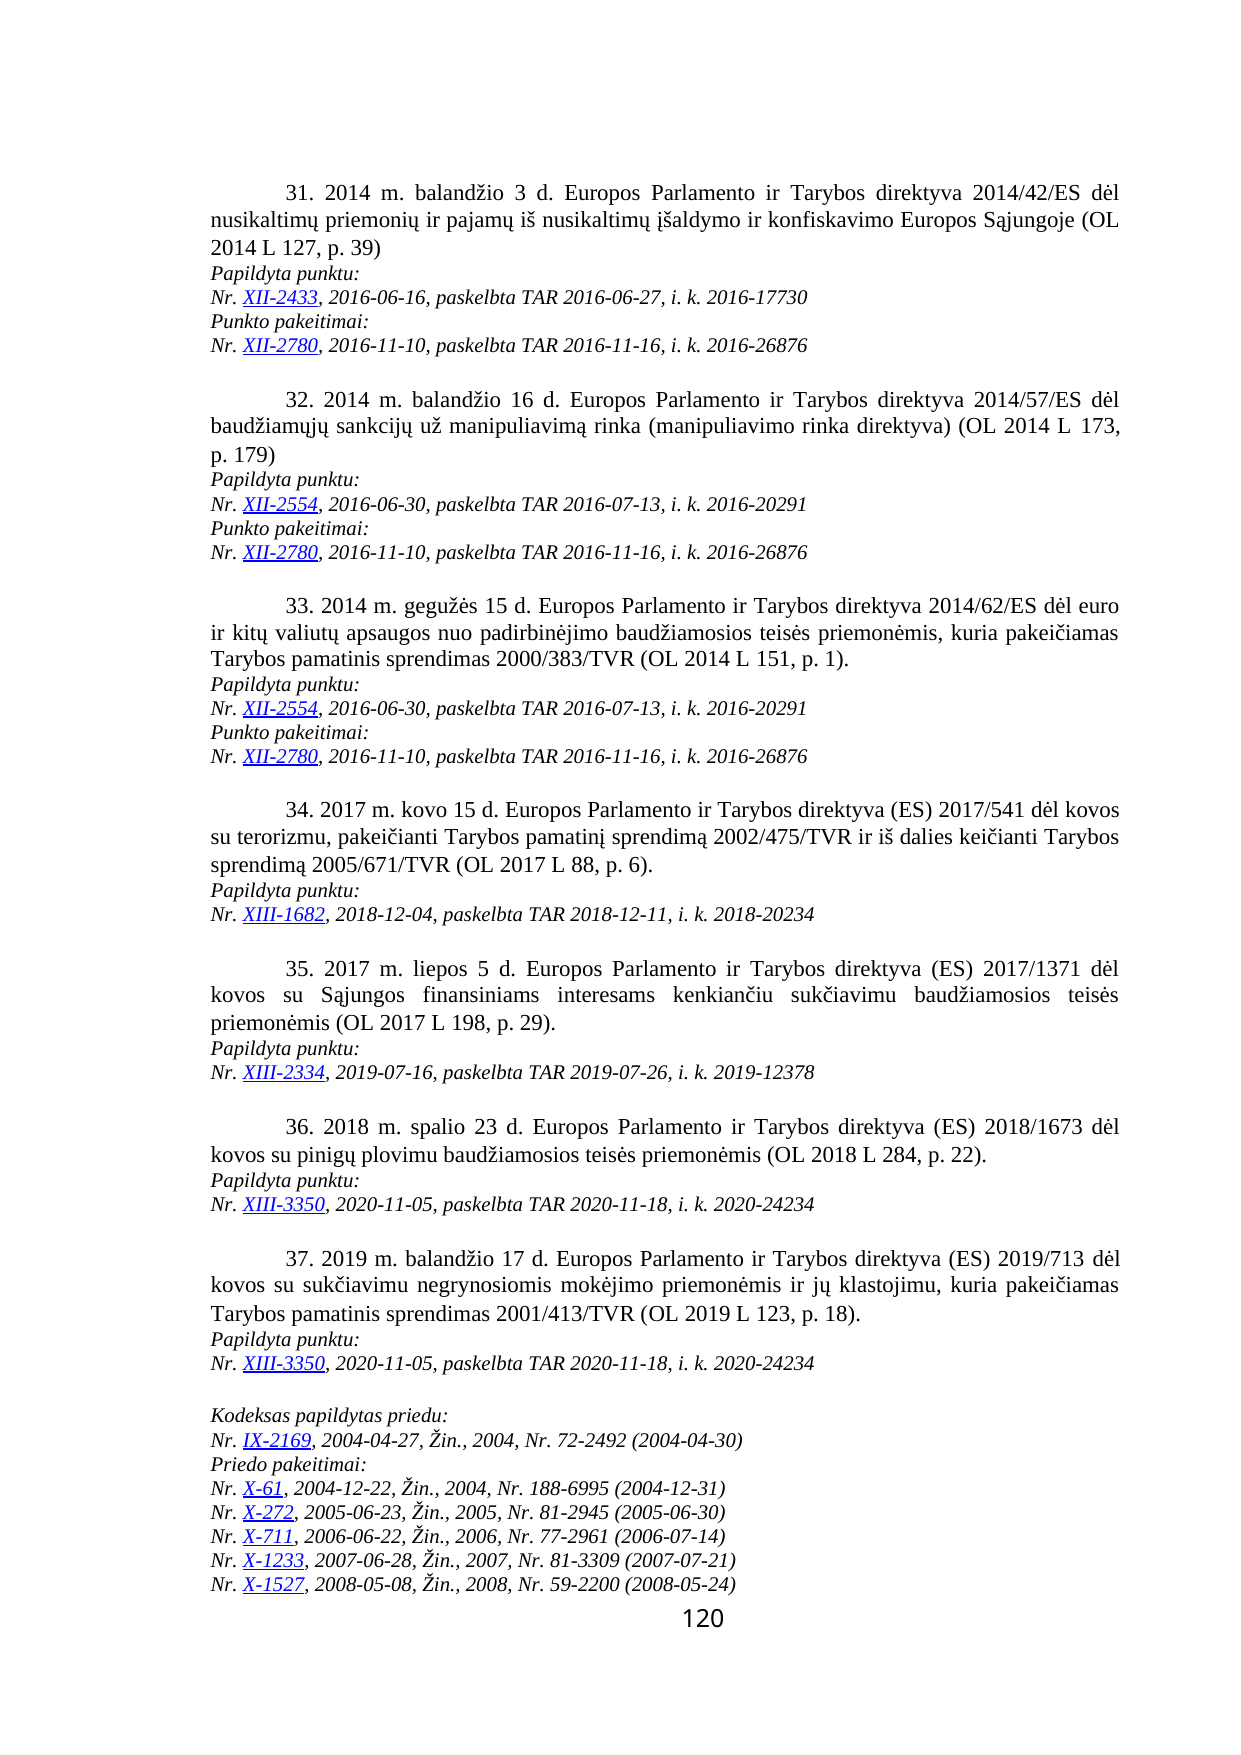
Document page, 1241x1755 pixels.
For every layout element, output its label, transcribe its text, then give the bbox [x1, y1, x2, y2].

text Nr. XII-2780, 2016-11-10, paskelbta TAR 2016-11-16, i. k. 2016-26876 [210, 333, 1120, 357]
text Nr. XII-2780, 2016-11-10, paskelbta TAR 2016-11-16, i. k. 2016-26876 [210, 539, 1120, 564]
text 35. 2017 m. liepos 5 d. Europos Parlamento ir Tarybos direktyva (ES) 2017/1371 dėl kovos su Sąjungos finansiniams interesams kenkiančiu sukčiavimu baudžiamosios teisės priemonėmis (OL 2017 L 198, p. 29). [210, 955, 1120, 1036]
text 33. 2014 m. gegužės 15 d. Europos Parlamento ir Tarybos direktyva 2014/62/ES dėl euro ir kitų valiutų apsaugos nuo padirbinėjimo baudžiamosios teisės priemonėmis, kuria pakeičiamas Tarybos pamatinis sprendimas 2000/383/TVR (OL 2014 L 151, p. 1). [210, 592, 1120, 671]
text Papildyta punktu: [210, 1327, 1120, 1351]
text 31. 2014 m. balandžio 3 d. Europos Parlamento ir Tarybos direktyva 2014/42/ES dėl nusikaltimų priemonių ir pajamų iš nusikaltimų įšaldymo ir konfiskavimo Europos Sąjungoje (OL 2014 L 127, p. 39) [210, 179, 1120, 261]
text Nr. XII-2433, 2016-06-16, paskelbta TAR 2016-06-27, i. k. 2016-17730 [210, 285, 1120, 309]
text 36. 2018 m. spalio 23 d. Europos Parlamento ir Tarybos direktyva (ES) 2018/1673 dėl kovos su pinigų plovimu baudžiamosios teisės priemonėmis (OL 2018 L 284, p. 22). [210, 1113, 1120, 1168]
text Priedo pakeitimai: [210, 1452, 1120, 1476]
text Nr. X-711, 2006-06-22, Žin., 2006, Nr. 77-2961 (2006-07-14) [210, 1524, 1120, 1548]
text Papildyta punktu: [210, 261, 1120, 285]
text Nr. XIII-3350, 2020-11-05, paskelbta TAR 2020-11-18, i. k. 2020-24234 [210, 1192, 1120, 1216]
text Papildyta punktu: [210, 1168, 1120, 1192]
text Nr. X-272, 2005-06-23, Žin., 2005, Nr. 81-2945 (2005-06-30) [210, 1500, 1120, 1524]
text Punkto pakeitimai: [210, 516, 1120, 539]
text Papildyta punktu: [210, 1036, 1120, 1060]
text 34. 2017 m. kovo 15 d. Europos Parlamento ir Tarybos direktyva (ES) 2017/541 dėl kovos su terorizmu, pakeičianti Tarybos pamatinį sprendimą 2002/475/TVR ir iš dalies keičianti Tarybos sprendimą 2005/671/TVR (OL 2017 L 88, p. 6). [210, 796, 1120, 878]
text Nr. XII-2554, 2016-06-30, paskelbta TAR 2016-07-13, i. k. 2016-20291 [210, 491, 1120, 516]
text Nr. XIII-2334, 2019-07-16, paskelbta TAR 2019-07-26, i. k. 2019-12378 [210, 1060, 1120, 1084]
text Kodeksas papildytas priedu: [210, 1403, 1120, 1427]
text Nr. IX-2169, 2004-04-27, Žin., 2004, Nr. 72-2492 (2004-04-30) [210, 1427, 1120, 1452]
text Nr. XIII-3350, 2020-11-05, paskelbta TAR 2020-11-18, i. k. 2020-24234 [210, 1351, 1120, 1375]
text 32. 2014 m. balandžio 16 d. Europos Parlamento ir Tarybos direktyva 2014/57/ES dėl baudžiamųjų sankcijų už manipuliavimą rinka (manipuliavimo rinka direktyva) (OL 2014 L 173, p. 179) [210, 386, 1120, 467]
text Papildyta punktu: [210, 467, 1120, 491]
text Nr. XIII-1682, 2018-12-04, paskelbta TAR 2018-12-11, i. k. 2018-20234 [210, 902, 1120, 926]
text Nr. X-1233, 2007-06-28, Žin., 2007, Nr. 81-3309 (2007-07-21) [210, 1548, 1120, 1572]
text Papildyta punktu: [210, 671, 1120, 696]
text Nr. XII-2554, 2016-06-30, paskelbta TAR 2016-07-13, i. k. 2016-20291 [210, 696, 1120, 719]
text Papildyta punktu: [210, 878, 1120, 902]
text Nr. XII-2780, 2016-11-10, paskelbta TAR 2016-11-16, i. k. 2016-26876 [210, 744, 1120, 768]
text Punkto pakeitimai: [210, 309, 1120, 333]
text Nr. X-61, 2004-12-22, Žin., 2004, Nr. 188-6995 (2004-12-31) [210, 1476, 1120, 1500]
text 37. 2019 m. balandžio 17 d. Europos Parlamento ir Tarybos direktyva (ES) 2019/713 dėl kovos su sukčiavimu negrynosiomis mokėjimo priemonėmis ir jų klastojimu, kuria pakeičiamas Tarybos pamatinis sprendimas 2001/413/TVR (OL 2019 L 123, p. 18). [210, 1245, 1120, 1327]
text Punkto pakeitimai: [210, 719, 1120, 744]
text Nr. X-1527, 2008-05-08, Žin., 2008, Nr. 59-2200 (2008-05-24) [210, 1572, 1120, 1596]
